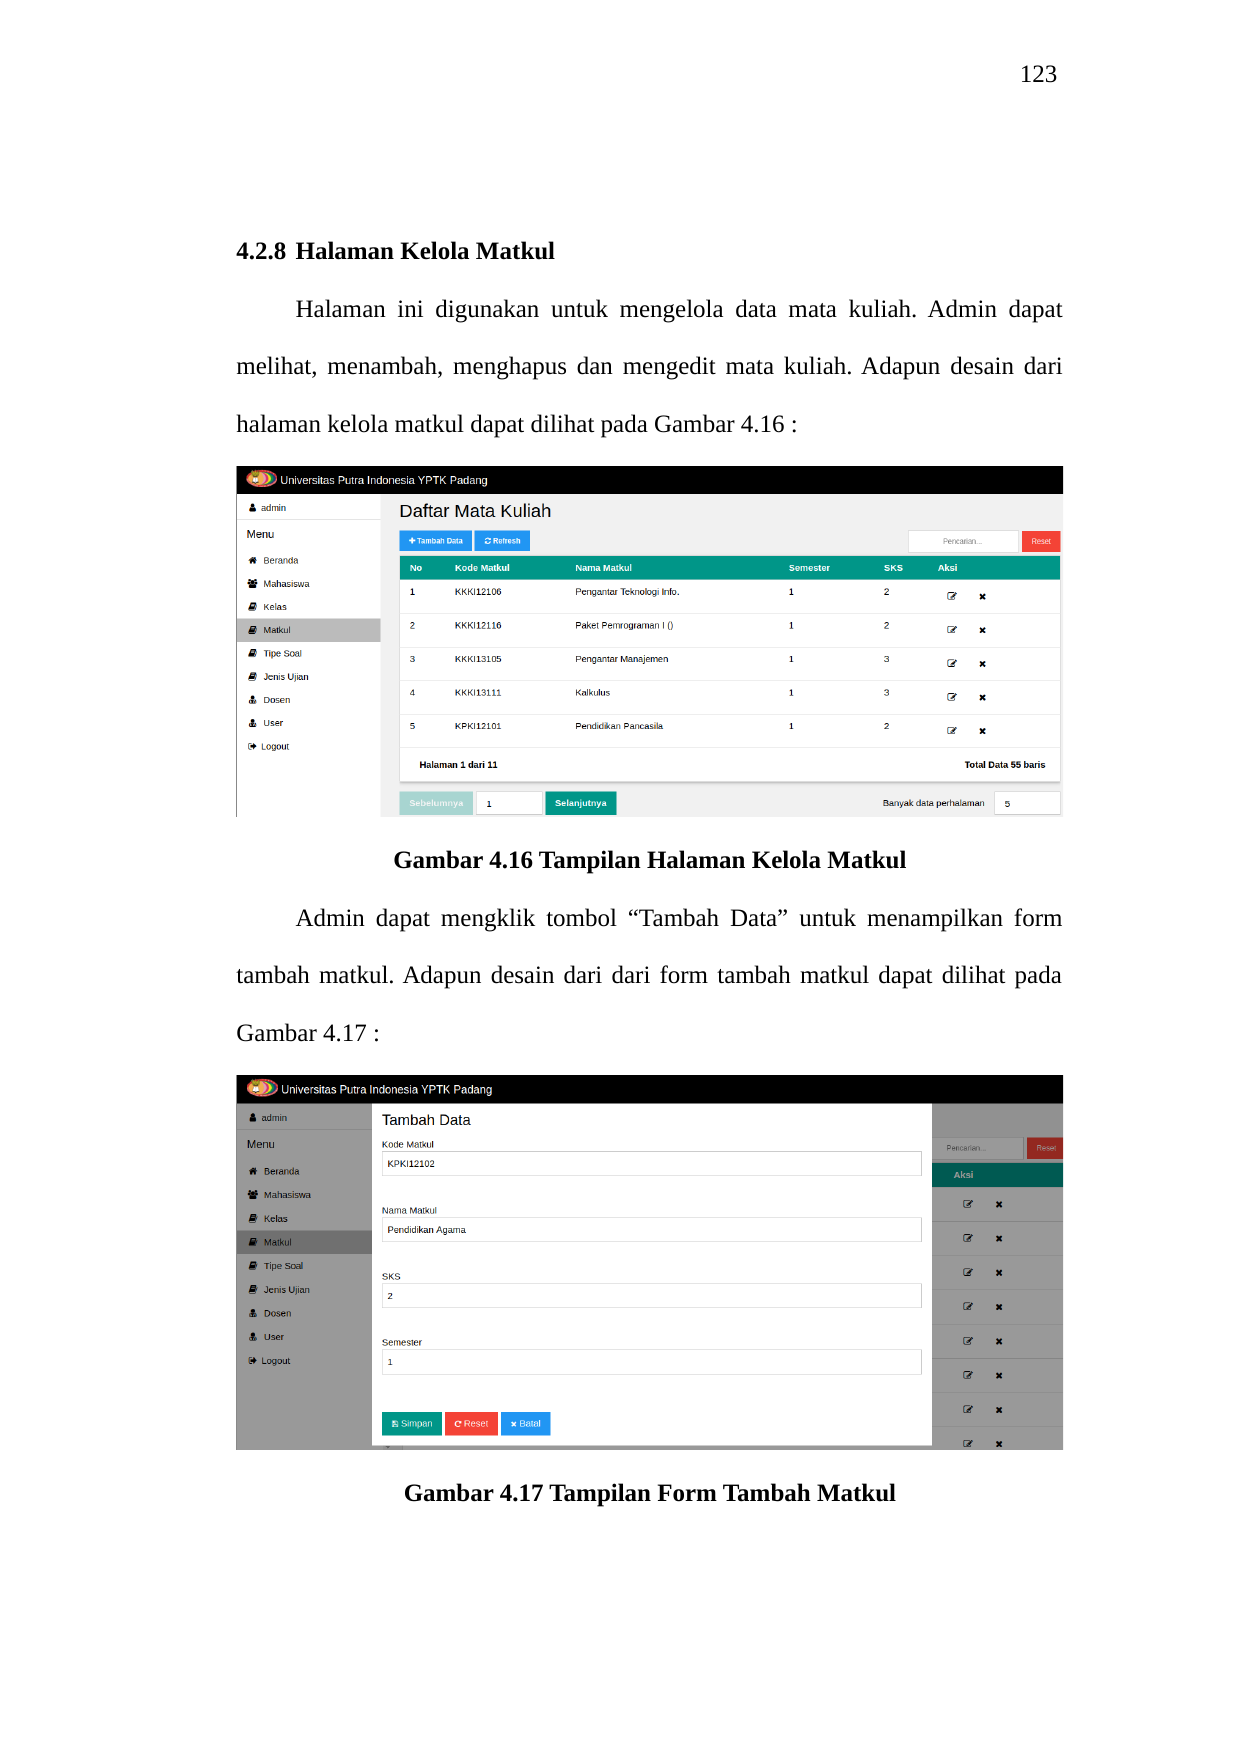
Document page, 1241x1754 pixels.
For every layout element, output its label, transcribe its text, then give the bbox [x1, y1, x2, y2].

text Gambar 4.17 Tampilan Form Tambah Matkul [236, 1450, 1063, 1507]
subtitle 4.2.8 Halaman Kelola Matkul [236, 236, 1063, 265]
picture [236, 466, 1064, 817]
picture [236, 1075, 1064, 1450]
text Gambar 4.16 Tampilan Halaman Kelola Matkul [236, 817, 1063, 874]
text Admin dapat mengklik tombol “Tambah Data” untuk menampilkan form tambah matkul. Adapun desain dari dari form tambah matkul dapat dilihat pada Gambar 4.17 : [236, 903, 1063, 1047]
text Halaman ini digunakan untuk mengelola data mata kuliah. Admin dapat melihat, menambah, menghapus dan mengedit mata kuliah. Adapun desain dari halaman kelola matkul dapat dilihat pada Gambar 4.16 : [236, 294, 1063, 437]
